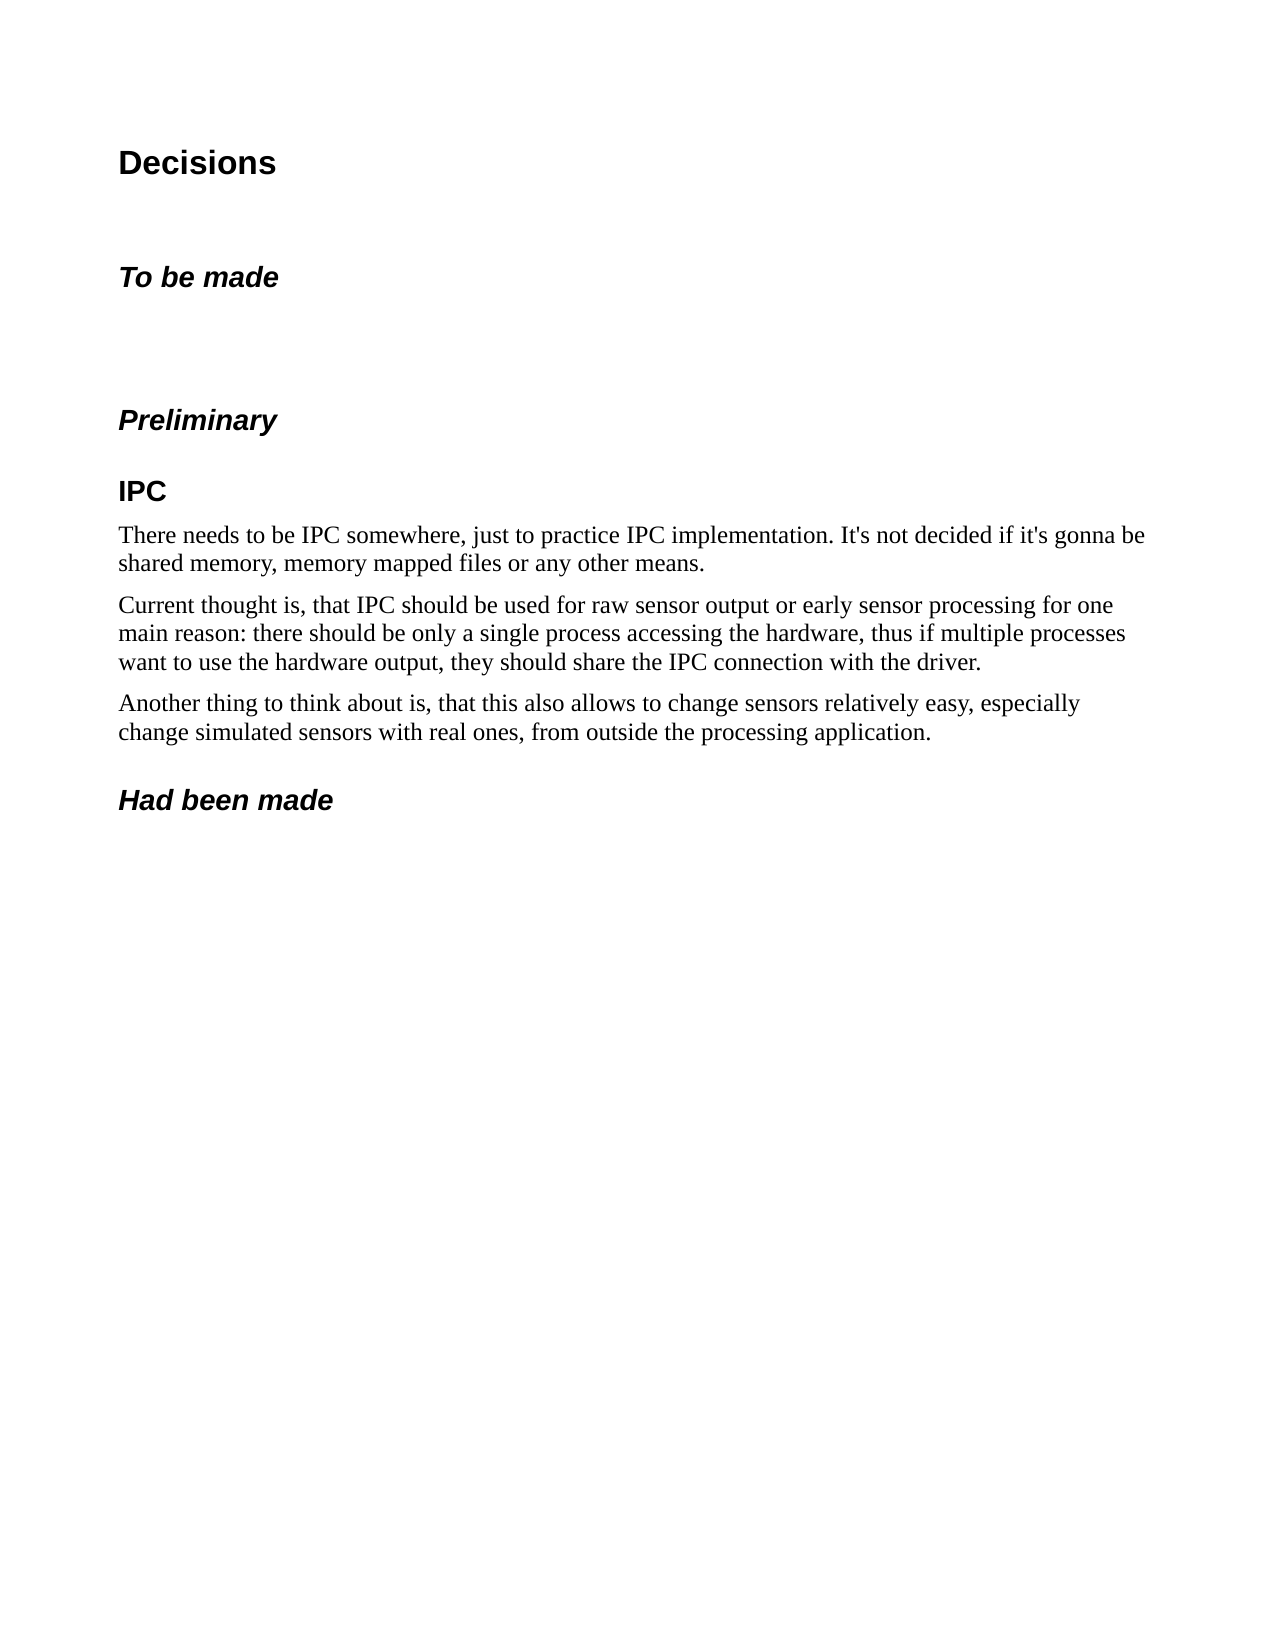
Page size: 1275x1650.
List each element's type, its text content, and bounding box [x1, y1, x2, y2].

subtitle Decisions [118, 143, 1157, 182]
subtitle To be made [118, 261, 1157, 294]
text Current thought is, that IPC should be used for raw sensor output or early sensor processing for one main reason: there should be only a single process accessing the hardware, thus if multiple processes want to use the hardware output, they should share the IPC connection with the driver. [118, 590, 1157, 676]
text There needs to be IPC somewhere, just to practice IPC implementation. It's not decided if it's gonna be shared memory, memory mapped files or any other means. [118, 520, 1157, 577]
subtitle Had been made [118, 783, 1157, 817]
subtitle Preliminary [118, 403, 1157, 436]
subtitle IPC [118, 474, 1157, 507]
text Another thing to think about is, that this also allows to change sensors relatively easy, especially change simulated sensors with real ones, from outside the processing application. [118, 688, 1157, 746]
